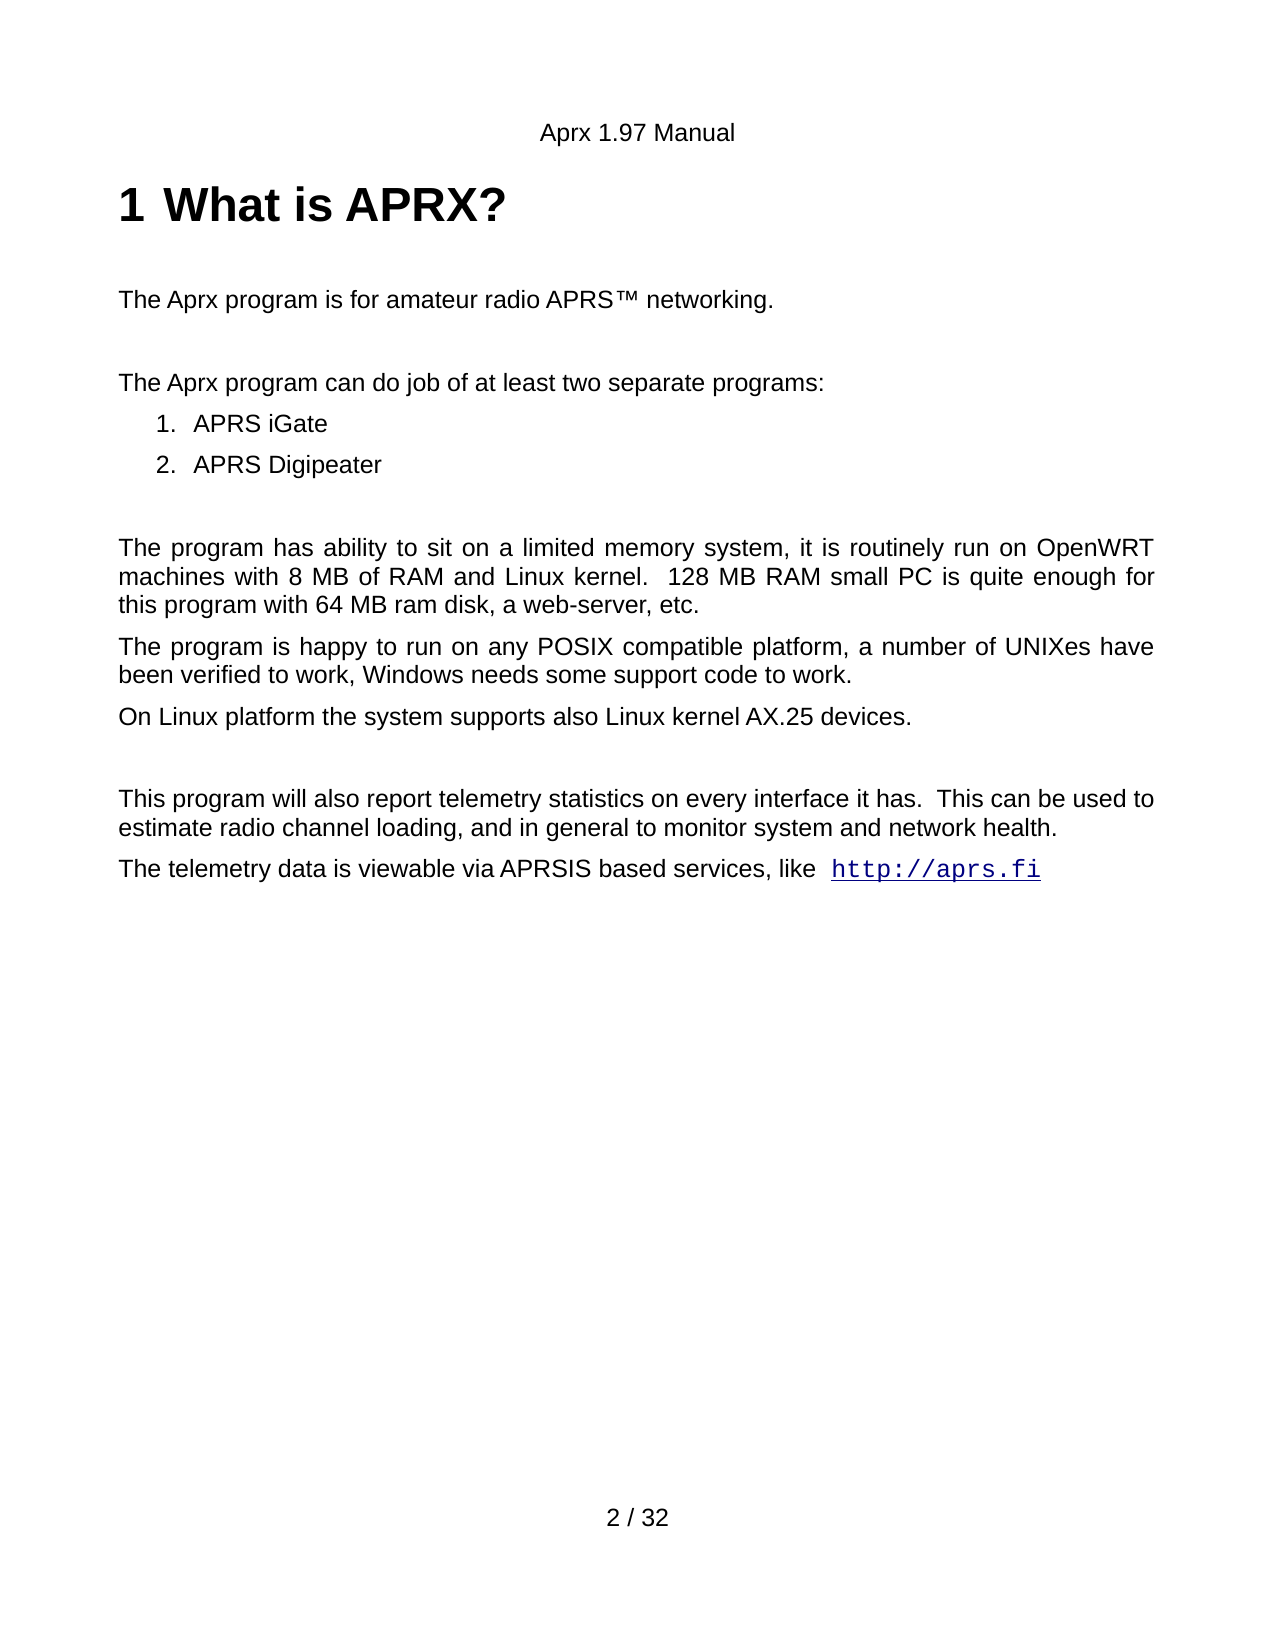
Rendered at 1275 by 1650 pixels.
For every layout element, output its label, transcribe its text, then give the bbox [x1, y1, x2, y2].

list APRS iGate [156, 409, 1157, 438]
text The program is happy to run on any POSIX compatible platform, a number of UNIXes have been verified to work, Windows needs some support code to work. [118, 631, 1157, 689]
text The program has ability to sit on a limited memory system, it is routinely run on OpenWRT machines with 8 MB of RAM and Linux kernel. 128 MB RAM small PC is quite enough for this program with 64 MB ram disk, a web-server, etc. [118, 533, 1157, 619]
text The Aprx program is for amateur radio APRS™ networking. [118, 285, 1157, 314]
text The Aprx program can do job of at least two separate programs: [118, 368, 1157, 396]
text On Linux platform the system supports also Linux kernel AX.25 devices. [118, 701, 1157, 730]
list APRS Digipeater [156, 450, 1157, 479]
text The telemetry data is viewable via APRSIS based services, like http://aprs.fi [118, 854, 1157, 885]
text This program will also report telemetry statistics on every interface it has. This can be used to estimate radio channel loading, and in general to monitor system and network health. [118, 784, 1157, 841]
subtitle What is APRX? [118, 176, 1157, 231]
